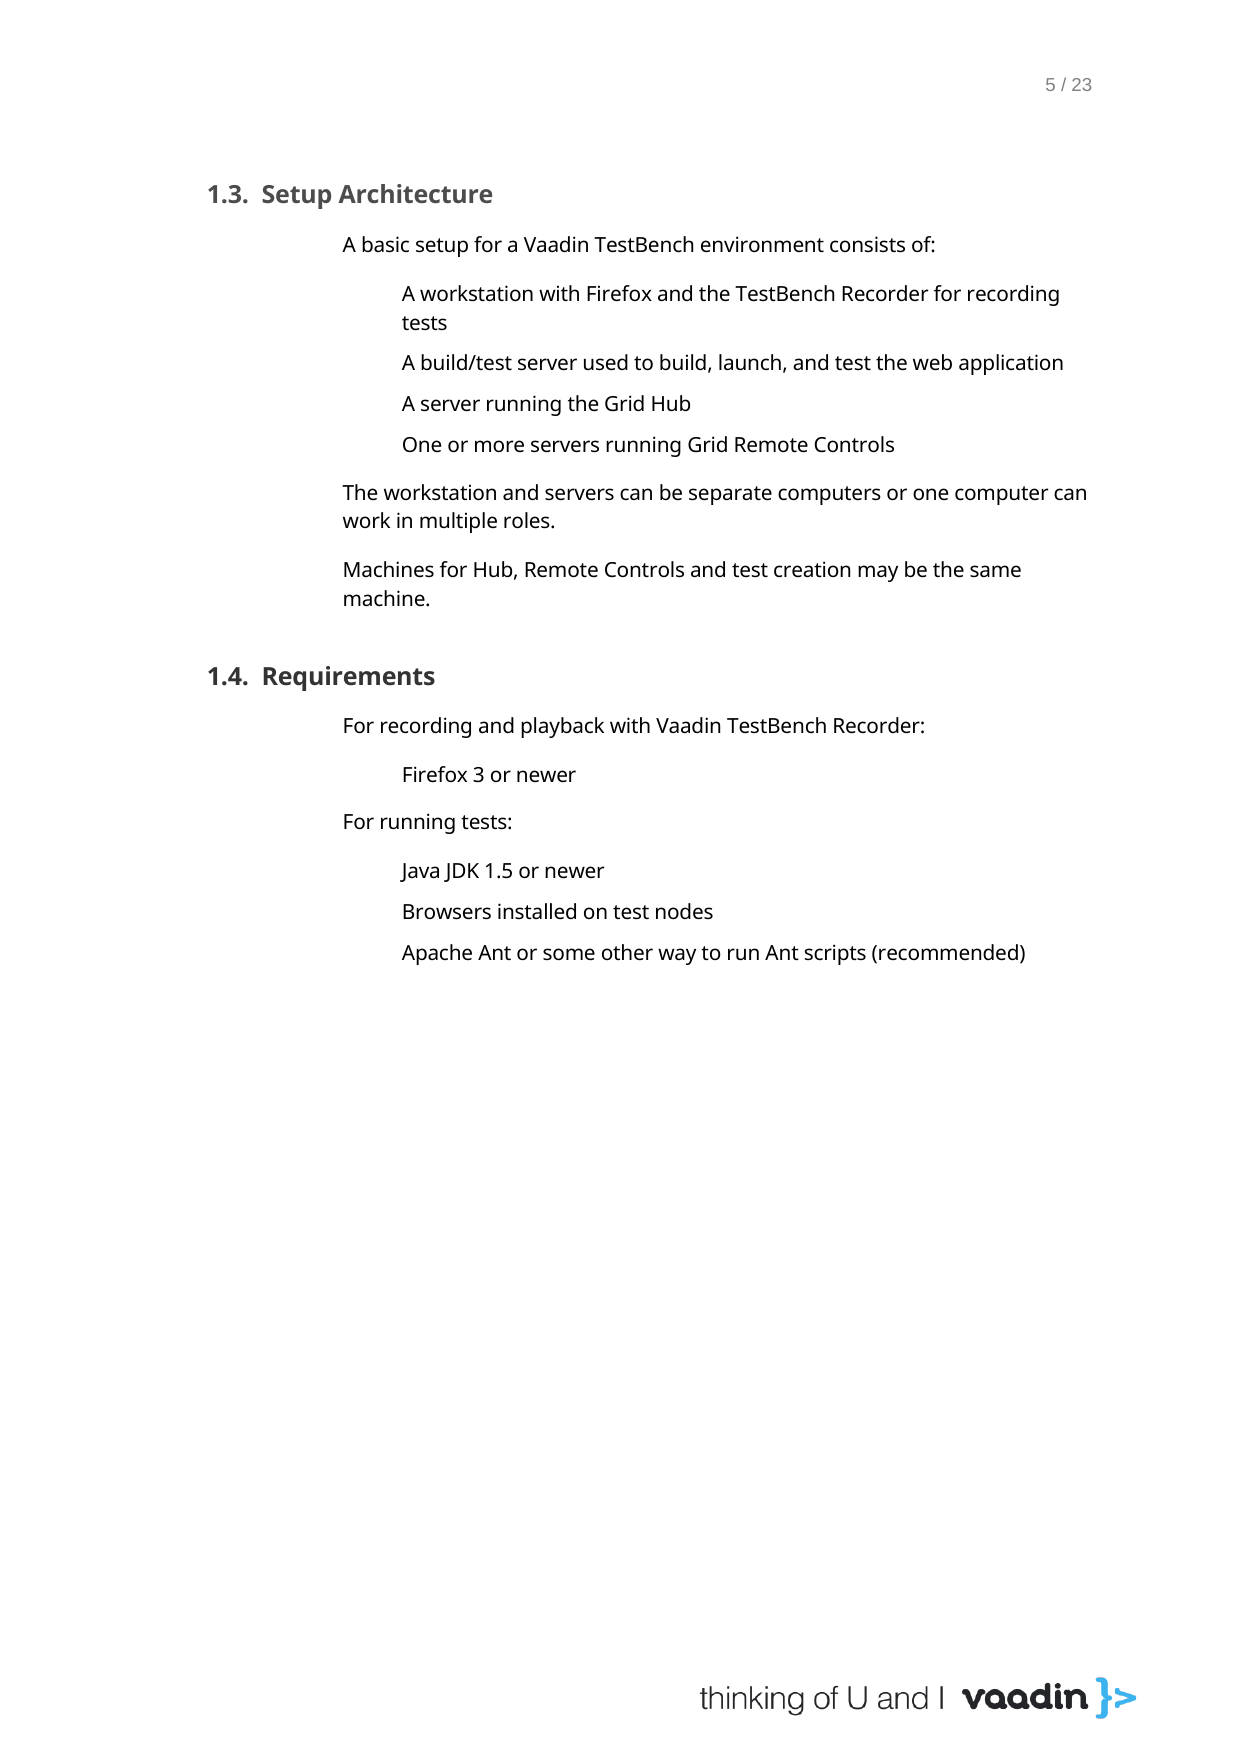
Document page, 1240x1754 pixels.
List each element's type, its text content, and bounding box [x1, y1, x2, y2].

list Apache Ant or some other way to run Ant scripts (recommended) [342, 938, 1092, 967]
text The workstation and servers can be separate computers or one computer can work in multiple roles. [342, 478, 1092, 534]
list One or more servers running Grid Remote Controls [342, 430, 1092, 459]
subtitle Requirements [207, 658, 1092, 692]
list Firefox 3 or newer [342, 760, 1092, 788]
list A build/test server used to build, launch, and test the web application [342, 348, 1092, 377]
text For recording and playback with Vaadin TestBench Recorder: [342, 711, 1092, 739]
list Browsers installed on test nodes [342, 897, 1092, 926]
list A workstation with Firefox and the TestBench Recorder for recording tests [342, 279, 1092, 336]
list Java JDK 1.5 or newer [342, 856, 1092, 885]
list A server running the Grid Hub [342, 389, 1092, 418]
subtitle Setup Architecture [207, 177, 1092, 211]
picture [699, 1673, 1139, 1721]
text Machines for Hub, Remote Controls and test creation may be the same machine. [342, 555, 1092, 612]
text A basic setup for a Vaadin TestBench environment consists of: [342, 230, 1092, 258]
text For running tests: [342, 807, 1092, 836]
